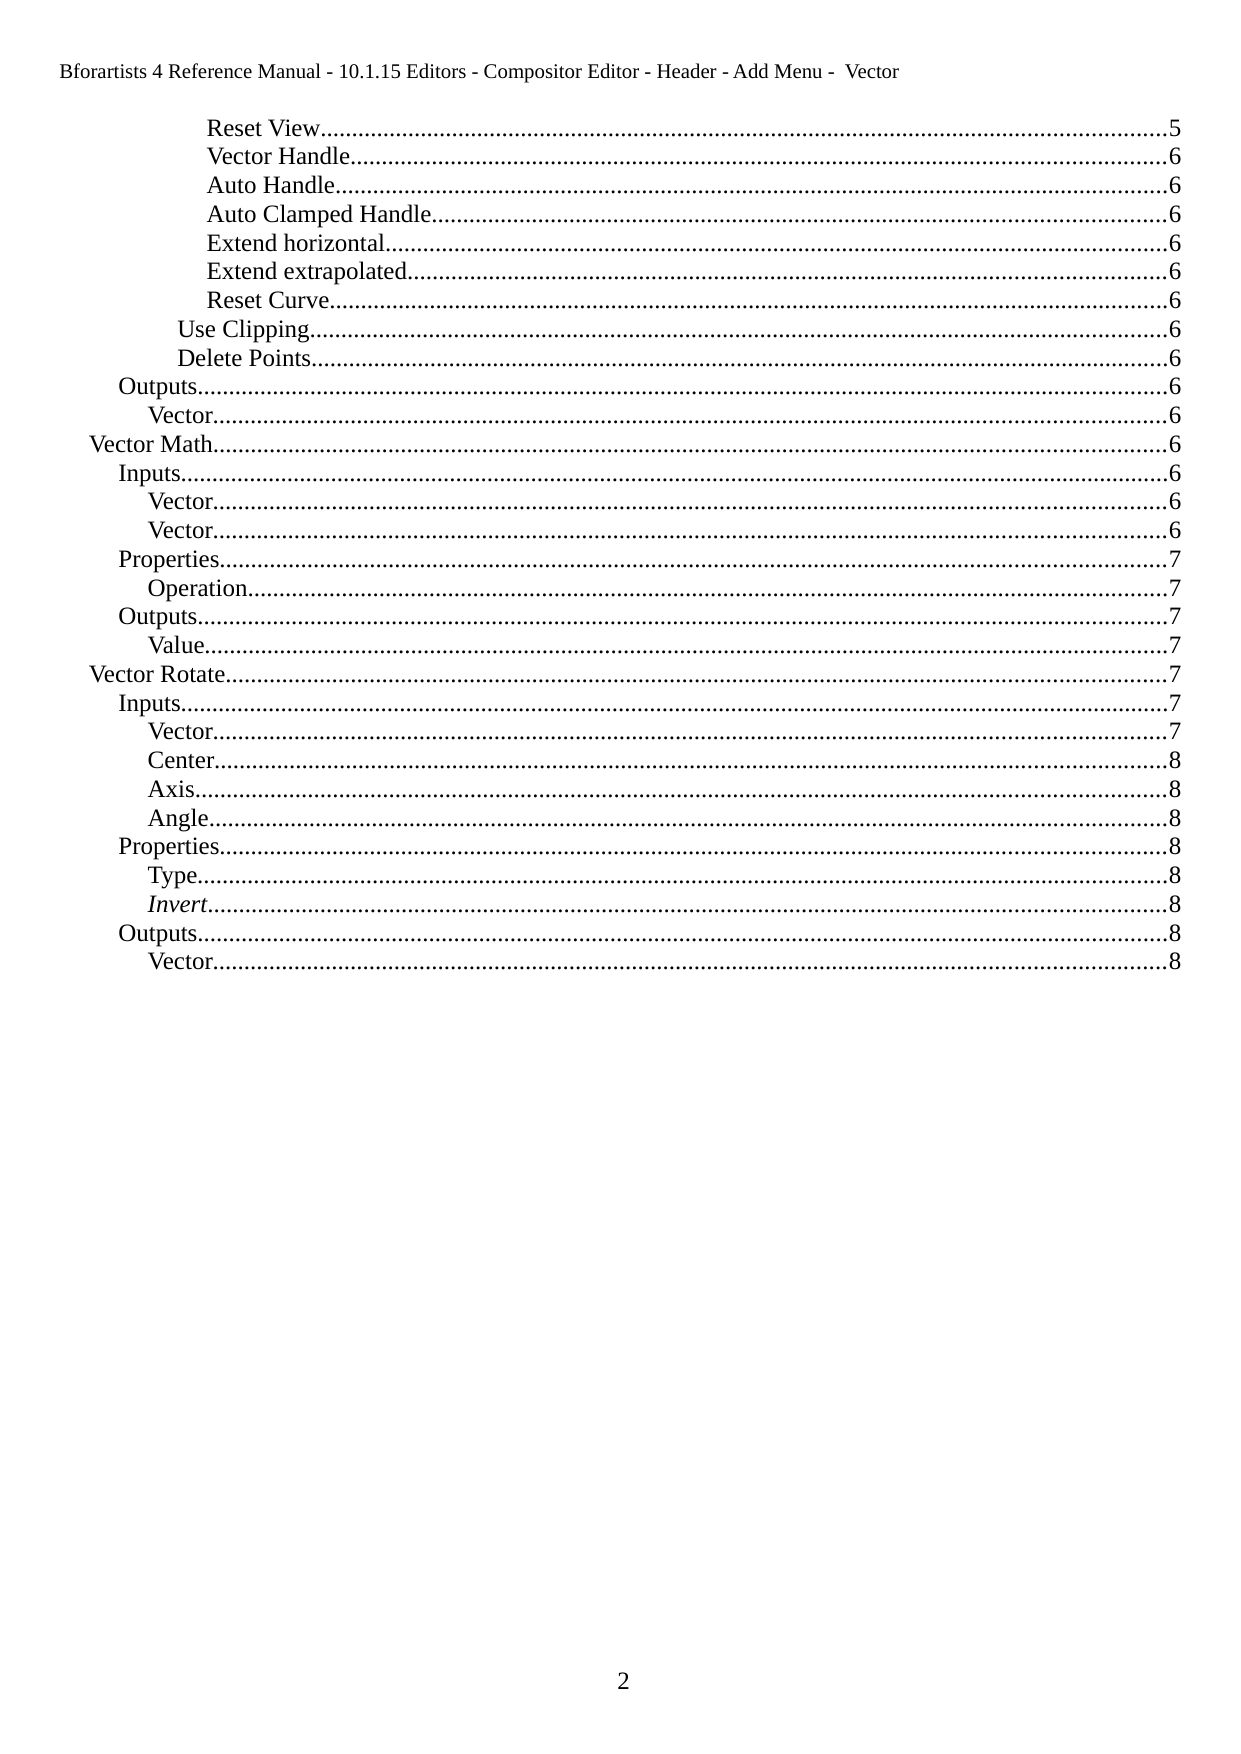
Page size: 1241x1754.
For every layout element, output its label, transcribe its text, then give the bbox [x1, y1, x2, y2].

text Use Clipping 6 [177, 314, 1181, 343]
text Outputs 7 [118, 601, 1181, 630]
text Outputs 6 [118, 371, 1181, 400]
text Vector Rotate 7 [88, 659, 1181, 688]
text Inputs 7 [118, 688, 1181, 716]
text Vector Handle 6 [206, 141, 1181, 170]
text Reset Curve 6 [206, 285, 1181, 314]
text Vector Math 6 [88, 429, 1181, 458]
text Reset View 5 [206, 113, 1181, 141]
text Operation 7 [147, 573, 1181, 601]
text Value 7 [147, 630, 1181, 659]
text Properties 8 [118, 831, 1181, 860]
text Center 8 [147, 745, 1181, 774]
text Auto Clamped Handle 6 [206, 199, 1181, 228]
text Vector 6 [147, 400, 1181, 429]
text Axis 8 [147, 774, 1181, 803]
text Vector 6 [147, 486, 1181, 515]
text Auto Handle 6 [206, 170, 1181, 199]
text Type 8 [147, 860, 1181, 889]
text Angle 8 [147, 803, 1181, 831]
text Delete Points 6 [177, 343, 1181, 371]
text Extend horizontal 6 [206, 228, 1181, 256]
text Extend extrapolated 6 [206, 256, 1181, 285]
text Vector 8 [147, 946, 1181, 975]
text Invert 8 [147, 889, 1181, 918]
text Vector 7 [147, 716, 1181, 745]
text Outputs 8 [118, 918, 1181, 946]
text Vector 6 [147, 515, 1181, 544]
text Properties 7 [118, 544, 1181, 573]
text Inputs 6 [118, 458, 1181, 486]
